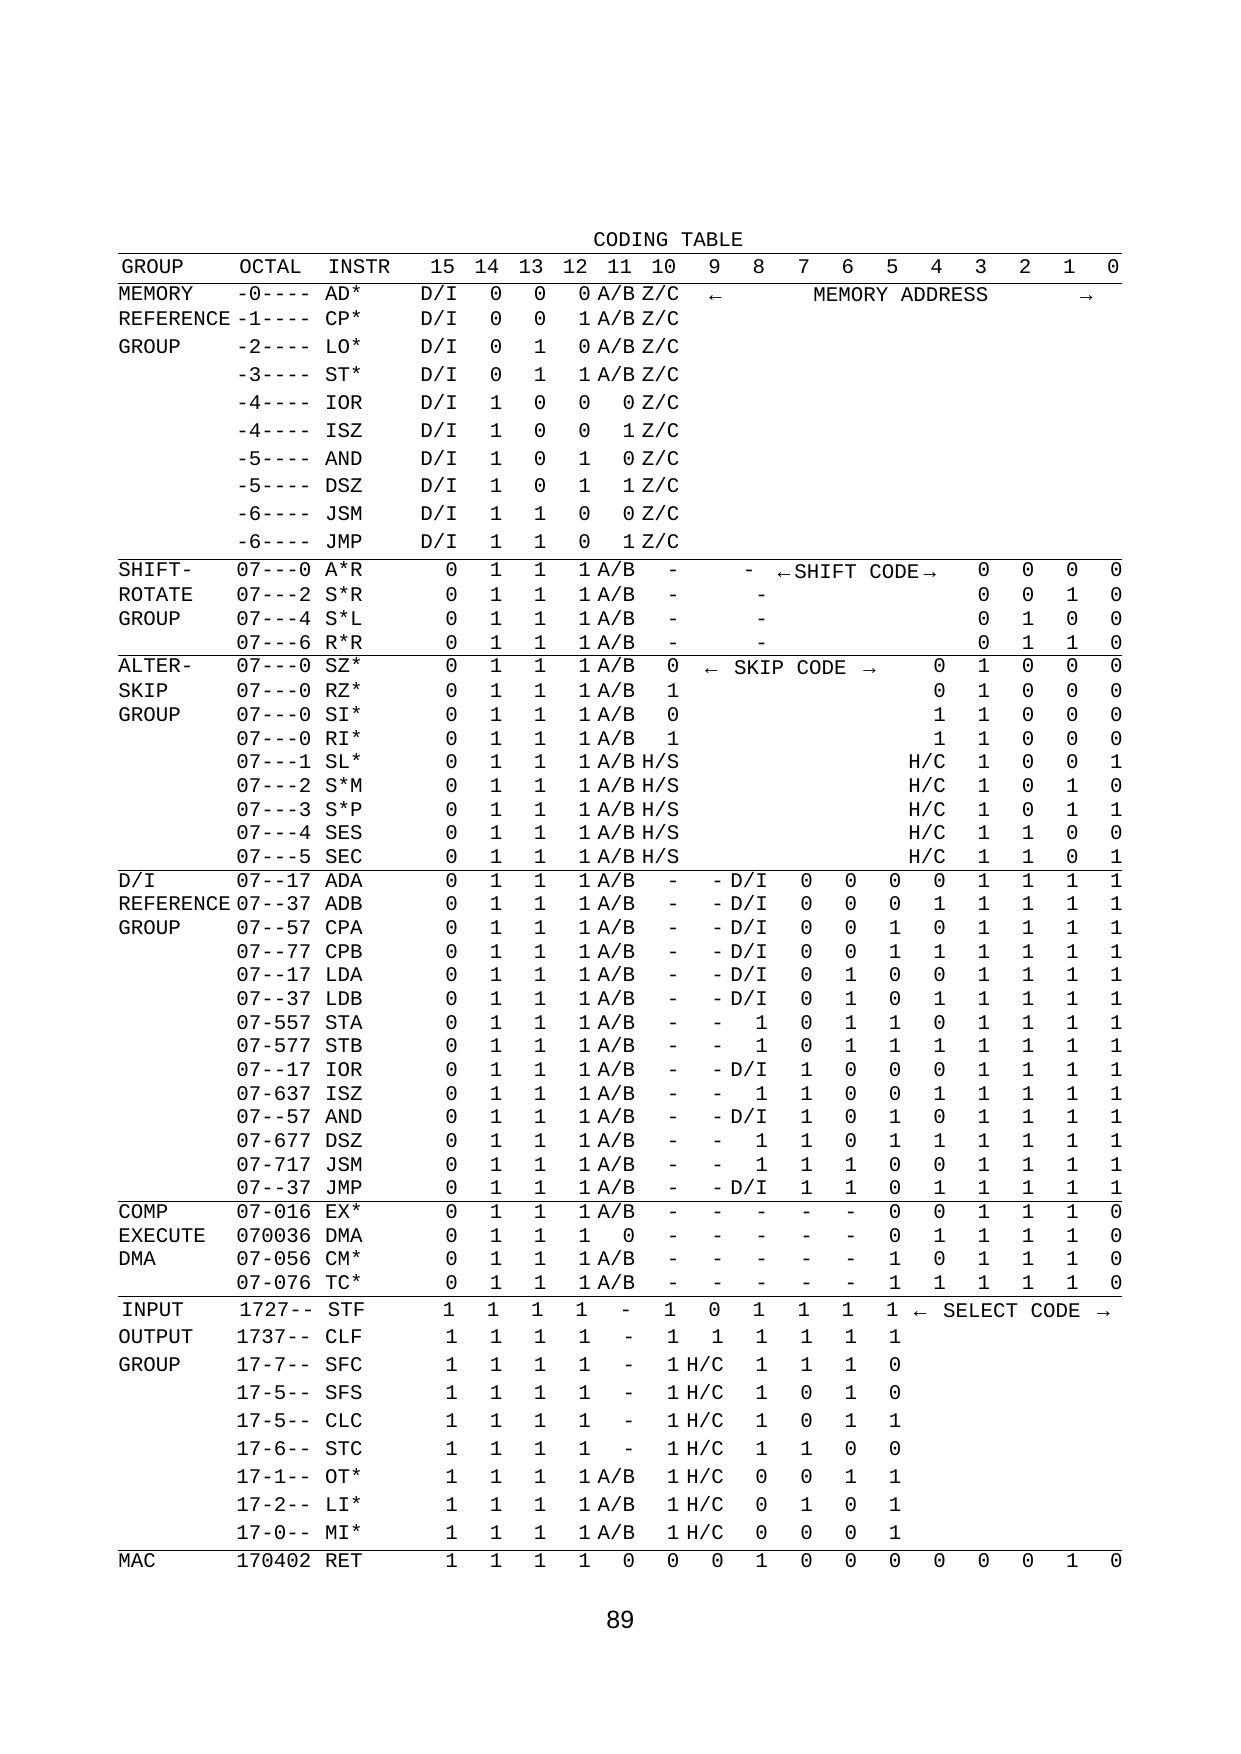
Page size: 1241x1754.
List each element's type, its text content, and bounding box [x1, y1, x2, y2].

table_cell 1 [546, 1202, 590, 1224]
table_cell 1 [1078, 751, 1122, 775]
table_cell 0 [502, 420, 546, 447]
table_cell 1 [502, 584, 546, 608]
table_cell 0 [413, 964, 458, 988]
table_cell 0 [413, 799, 458, 822]
table_cell - [679, 917, 723, 941]
table_cell 1 [1034, 894, 1078, 917]
table_cell [723, 503, 768, 531]
table_cell 0 [546, 503, 590, 531]
table_cell 1 [945, 1083, 990, 1106]
table_cell 0 [857, 1225, 901, 1248]
table_cell A/B [590, 775, 635, 799]
table_cell -6---- [236, 531, 325, 559]
table_cell 0 [945, 1551, 990, 1574]
table_cell 1 [1034, 917, 1078, 941]
table_cell 1 [502, 1083, 546, 1106]
table_cell 1 [413, 1297, 458, 1327]
table_cell 1 [635, 1297, 679, 1327]
table_cell [990, 420, 1034, 447]
table_cell 1 [458, 1035, 502, 1059]
table_cell [857, 475, 901, 503]
table_cell [679, 799, 723, 822]
table_cell H/C [901, 846, 945, 870]
table_cell 0 [679, 1297, 723, 1327]
table_cell 0 [413, 704, 458, 728]
table_header 4 [901, 254, 945, 283]
table_cell 1 [546, 1272, 590, 1296]
table_cell [118, 1272, 236, 1296]
table_cell [813, 364, 857, 392]
table_cell 0 [768, 1012, 812, 1035]
table_cell D/I [413, 392, 458, 419]
table_cell IOR [325, 392, 413, 419]
table_cell H/C [679, 1410, 723, 1438]
table_cell [945, 308, 990, 336]
table_cell 1 [458, 1410, 502, 1438]
table_header 5 [857, 254, 901, 283]
table_cell D/I [723, 1177, 768, 1201]
table_cell 0 [945, 560, 990, 584]
table_cell 1 [502, 681, 546, 704]
table_cell [901, 1466, 945, 1494]
table_cell 07-677 [236, 1130, 325, 1153]
table_cell 1 [990, 941, 1034, 964]
table_cell 07-557 [236, 1012, 325, 1035]
table_cell 1 [546, 308, 590, 336]
table_cell 1 [413, 1522, 458, 1550]
table_cell MEMORY [118, 284, 236, 308]
table_cell D/I [413, 531, 458, 559]
table_cell 07---4 [236, 823, 325, 846]
table_cell 1 [1078, 1106, 1122, 1130]
table_cell 0 [857, 1438, 901, 1466]
table_cell 1 [458, 1327, 502, 1354]
table_cell [768, 728, 812, 751]
table_cell H/C [679, 1522, 723, 1550]
table_cell 0 [413, 1248, 458, 1272]
table_cell 0 [546, 531, 590, 559]
table_cell 07---0 [236, 704, 325, 728]
table_cell 1 [502, 775, 546, 799]
table_cell [857, 336, 901, 364]
table_cell - [723, 632, 768, 655]
table_cell [990, 503, 1034, 531]
table_cell 0 [413, 823, 458, 846]
table_cell 1 [1034, 1059, 1078, 1083]
table_cell [901, 308, 945, 336]
table_cell 1 [458, 420, 502, 447]
table_cell JMP [325, 1177, 413, 1201]
table_cell 1 [413, 1438, 458, 1466]
table_cell Z/C [635, 420, 679, 447]
table_cell 1 [857, 1522, 901, 1550]
table_cell 1 [901, 1035, 945, 1059]
table_cell - [590, 1327, 635, 1354]
table_cell - [768, 1202, 812, 1224]
table_cell 1 [458, 871, 502, 893]
table_cell 0 [502, 475, 546, 503]
table_cell 0 [635, 704, 679, 728]
table_cell 0 [590, 503, 635, 531]
table_cell 0 [546, 284, 590, 308]
table_cell - [768, 1225, 812, 1248]
table_cell [723, 392, 768, 419]
table_cell [990, 336, 1034, 364]
table_cell -4---- [236, 392, 325, 419]
table_cell 0 [723, 1494, 768, 1522]
table_cell 0 [413, 1083, 458, 1106]
table_cell 0 [990, 656, 1034, 681]
table_cell A/B [590, 799, 635, 822]
table_cell 1 [458, 1522, 502, 1550]
table_cell [813, 475, 857, 503]
table_cell - [635, 1083, 679, 1106]
table_cell 0 [1078, 681, 1122, 704]
table_header INSTR [325, 254, 413, 283]
table_cell 07-076 [236, 1272, 325, 1296]
table_cell 07-056 [236, 1248, 325, 1272]
table_cell - [679, 988, 723, 1012]
table_cell [1034, 420, 1078, 447]
table_cell [1034, 1355, 1078, 1382]
table_cell 17-5-- [236, 1383, 325, 1410]
table_cell 0 [857, 1355, 901, 1382]
table_cell REFERENCE [118, 308, 236, 336]
table_cell 0 [1034, 704, 1078, 728]
table_cell 07--77 [236, 941, 325, 964]
table_cell 1 [723, 1383, 768, 1410]
table_cell 0 [413, 632, 458, 655]
table_cell 1 [1034, 1106, 1078, 1130]
table_cell 0 [1078, 1248, 1122, 1272]
table_cell A/B [590, 1466, 635, 1494]
table_cell [813, 751, 857, 775]
table_cell D/I [118, 871, 236, 893]
table_cell 1 [502, 964, 546, 988]
table_cell 1 [546, 560, 590, 584]
table_cell H/S [635, 823, 679, 846]
table_cell - [768, 1248, 812, 1272]
table_cell H/C [901, 799, 945, 822]
table_cell 1 [1078, 871, 1122, 893]
table_cell 1 [1034, 632, 1078, 655]
table_cell - [679, 1012, 723, 1035]
table_cell D/I [413, 308, 458, 336]
table_cell 1 [813, 1410, 857, 1438]
table_cell 1 [502, 608, 546, 632]
table_cell 1 [813, 1355, 857, 1382]
table_cell 1 [813, 1327, 857, 1354]
table_cell [118, 503, 236, 531]
table_cell 0 [458, 284, 502, 308]
table_cell 1 [635, 1327, 679, 1354]
table_cell 1 [990, 1225, 1034, 1248]
table_cell 1 [458, 1225, 502, 1248]
table_cell 1 [945, 1059, 990, 1083]
table_cell 0 [901, 871, 945, 893]
table_cell [768, 364, 812, 392]
table_cell - [723, 1272, 768, 1296]
table_cell H/C [901, 751, 945, 775]
table_cell 07--37 [236, 1177, 325, 1201]
table_cell 1 [1034, 1177, 1078, 1201]
table_cell [901, 475, 945, 503]
table_cell [723, 751, 768, 775]
table_cell A/B [590, 941, 635, 964]
table_cell Z/C [635, 448, 679, 475]
table_cell 1 [502, 1059, 546, 1083]
table_cell 07---0 [236, 560, 325, 584]
table_cell 0 [813, 1130, 857, 1153]
table_cell 1 [1078, 846, 1122, 870]
table_cell 0 [901, 964, 945, 988]
table_cell [857, 704, 901, 728]
table_cell [679, 560, 723, 584]
table_cell 1 [502, 751, 546, 775]
table_cell MI* [325, 1522, 413, 1550]
table_cell SHIFT- [118, 560, 236, 584]
table_cell [857, 632, 901, 655]
table_cell [813, 704, 857, 728]
table_cell 1 [502, 823, 546, 846]
table_cell 1737-- [236, 1327, 325, 1354]
table_cell 1 [813, 1012, 857, 1035]
table_cell -5---- [236, 448, 325, 475]
table_cell 0 [413, 941, 458, 964]
table_cell LDB [325, 988, 413, 1012]
table_cell 1 [546, 1383, 590, 1410]
table_cell [118, 1083, 236, 1106]
table_cell Z/C [635, 531, 679, 559]
table_cell 1 [945, 1130, 990, 1153]
table_cell 0 [413, 1130, 458, 1153]
table_cell 0 [857, 1202, 901, 1224]
table_cell 1 [857, 941, 901, 964]
table_cell [901, 608, 945, 632]
table_cell [990, 1410, 1034, 1438]
table_cell MAC [118, 1551, 236, 1574]
table_cell - [635, 1106, 679, 1130]
table_cell 1 [413, 1383, 458, 1410]
table_cell 1 [945, 1035, 990, 1059]
table_cell 0 [901, 1248, 945, 1272]
table_cell S*M [325, 775, 413, 799]
table_cell A/B [590, 964, 635, 988]
table_cell 1 [990, 988, 1034, 1012]
table_cell 07-016 [236, 1202, 325, 1224]
table_cell [990, 1494, 1034, 1522]
table_cell SKIP [118, 681, 236, 704]
table_cell A/B [590, 632, 635, 655]
table_cell 1 [590, 420, 635, 447]
table_header 14 [458, 254, 502, 283]
table_cell 07--57 [236, 917, 325, 941]
table_header OCTAL [236, 254, 325, 283]
table_cell [118, 1012, 236, 1035]
table_cell 0 [458, 308, 502, 336]
table_cell 1 [723, 1438, 768, 1466]
table_cell 1 [768, 1154, 812, 1177]
table_cell 1 [945, 704, 990, 728]
table_cell 1 [990, 632, 1034, 655]
table_cell 07-577 [236, 1035, 325, 1059]
table_cell SL* [325, 751, 413, 775]
table_cell 1 [458, 941, 502, 964]
table_cell [679, 775, 723, 799]
table_cell 0 [1078, 1551, 1122, 1574]
table_cell 0 [1034, 823, 1078, 846]
table_cell 1 [990, 917, 1034, 941]
table_cell [118, 475, 236, 503]
table_header 11 [590, 254, 635, 283]
table_cell RET [325, 1551, 413, 1574]
table_cell 1 [502, 1297, 546, 1327]
table_cell 1 [502, 988, 546, 1012]
table_cell 1 [857, 1130, 901, 1153]
table_cell 0 [857, 1059, 901, 1083]
table_cell [723, 531, 768, 559]
table_cell [857, 531, 901, 559]
table_cell 1 [502, 1410, 546, 1438]
table_cell EX* [325, 1202, 413, 1224]
table_cell D/I [413, 503, 458, 531]
table_cell 1 [990, 846, 1034, 870]
table_cell - [635, 1177, 679, 1201]
table_cell 1 [458, 1012, 502, 1035]
table_cell 0 [1078, 1272, 1122, 1296]
table_cell 1 [502, 1551, 546, 1574]
table_cell [679, 584, 723, 608]
table_cell 1 [458, 704, 502, 728]
table_cell 1 [1034, 799, 1078, 822]
table_cell [118, 1154, 236, 1177]
table_cell [857, 308, 901, 336]
table_cell A/B [590, 894, 635, 917]
table_cell 1 [901, 988, 945, 1012]
table_cell [1034, 1494, 1078, 1522]
table_cell - [635, 584, 679, 608]
table_cell 1 [857, 1466, 901, 1494]
table_cell 1 [768, 1106, 812, 1130]
table_cell 1 [546, 1551, 590, 1574]
table_cell [118, 1410, 236, 1438]
table_cell [768, 608, 812, 632]
table_cell 1 [813, 1297, 857, 1327]
table_header 9 [679, 254, 723, 283]
table_cell - [635, 608, 679, 632]
table_cell [945, 1466, 990, 1494]
table_cell [118, 1522, 236, 1550]
table_header 3 [945, 254, 990, 283]
table_cell [118, 728, 236, 751]
table_cell - [635, 871, 679, 893]
table_cell [990, 1327, 1034, 1354]
table_cell 1 [1034, 1083, 1078, 1106]
table_cell [118, 1059, 236, 1083]
table_cell JMP [325, 531, 413, 559]
table_cell STB [325, 1035, 413, 1059]
table_cell GROUP [118, 608, 236, 632]
table_cell 1 [458, 823, 502, 846]
table_cell [813, 420, 857, 447]
table_cell D/I [413, 364, 458, 392]
table_cell 1 [945, 964, 990, 988]
table_cell [679, 308, 723, 336]
table_cell 0 [546, 392, 590, 419]
table_cell [1078, 364, 1122, 392]
table_cell A/B [590, 284, 635, 308]
table_cell - [635, 1012, 679, 1035]
table_cell CPA [325, 917, 413, 941]
table_cell [1034, 1466, 1078, 1494]
table_cell 1 [546, 1522, 590, 1550]
table_cell ← SKIP CODE → [679, 656, 901, 681]
table_cell 1 [1034, 775, 1078, 799]
table_cell 1 [546, 1248, 590, 1272]
table_cell [118, 1106, 236, 1130]
table_cell [768, 531, 812, 559]
table_cell 1 [546, 751, 590, 775]
table_cell D/I [723, 894, 768, 917]
table_cell 0 [502, 392, 546, 419]
table_cell - [590, 1297, 635, 1327]
table_cell [768, 799, 812, 822]
table_cell 0 [768, 1522, 812, 1550]
table_cell 1 [413, 1466, 458, 1494]
table_cell 1 [945, 988, 990, 1012]
table_cell 1 [901, 1272, 945, 1296]
table_cell ISZ [325, 1083, 413, 1106]
table_cell [1034, 475, 1078, 503]
table_cell 0 [1034, 728, 1078, 751]
table_cell 1 [458, 1177, 502, 1201]
table_cell LDA [325, 964, 413, 988]
table_cell [1078, 308, 1122, 336]
table_cell COMP [118, 1202, 236, 1224]
table_cell 0 [857, 988, 901, 1012]
table_cell [768, 448, 812, 475]
table_cell - [635, 988, 679, 1012]
table_cell Z/C [635, 475, 679, 503]
table_cell - [635, 1202, 679, 1224]
table_cell 1 [901, 1225, 945, 1248]
table_cell 1 [945, 681, 990, 704]
table_cell [768, 704, 812, 728]
table_cell 1 [857, 1248, 901, 1272]
table_cell 1 [768, 1438, 812, 1466]
table_cell A/B [590, 1059, 635, 1083]
table_cell 1 [945, 799, 990, 822]
table_cell 0 [1034, 681, 1078, 704]
table_cell 1 [502, 871, 546, 893]
table_cell A*R [325, 560, 413, 584]
table_cell GROUP [118, 704, 236, 728]
table_cell H/S [635, 751, 679, 775]
table_cell [118, 1438, 236, 1466]
table_cell [857, 420, 901, 447]
table_cell 1 [458, 775, 502, 799]
table_cell 1 [502, 1154, 546, 1177]
table_cell 1 [502, 656, 546, 681]
table_cell [857, 681, 901, 704]
table_cell 1 [502, 1248, 546, 1272]
table_cell [945, 448, 990, 475]
table_cell 1 [1034, 941, 1078, 964]
table_cell 1 [635, 1522, 679, 1550]
table_cell 1 [635, 1466, 679, 1494]
table_cell [901, 1355, 945, 1382]
table_cell 0 [413, 1225, 458, 1248]
table_header 13 [502, 254, 546, 283]
table_cell 0 [768, 1551, 812, 1574]
table_cell 0 [768, 871, 812, 893]
table_cell [945, 1327, 990, 1354]
table_cell [679, 336, 723, 364]
table_cell 1 [502, 1383, 546, 1410]
table_cell 0 [857, 1177, 901, 1201]
table_header 1 [1034, 254, 1078, 283]
table_cell 1 [723, 1130, 768, 1153]
table_cell 1 [502, 336, 546, 364]
table_cell 1 [458, 964, 502, 988]
table_cell [813, 584, 857, 608]
table_cell 0 [413, 775, 458, 799]
table_cell [768, 503, 812, 531]
table_cell [118, 1466, 236, 1494]
table_cell CLF [325, 1327, 413, 1354]
table_cell 0 [813, 1551, 857, 1574]
table_cell [723, 846, 768, 870]
table_cell [118, 364, 236, 392]
table_cell 0 [1078, 608, 1122, 632]
table_cell [1034, 1383, 1078, 1410]
table_cell [1034, 364, 1078, 392]
table_cell [945, 503, 990, 531]
table_cell D/I [413, 448, 458, 475]
table_cell 0 [990, 1551, 1034, 1574]
table_cell 1 [502, 632, 546, 655]
table_cell H/S [635, 799, 679, 822]
table_cell 1 [945, 751, 990, 775]
table_cell A/B [590, 1494, 635, 1522]
table_cell 0 [901, 917, 945, 941]
table_cell 1 [1034, 1130, 1078, 1153]
table_cell 1 [502, 1522, 546, 1550]
table_cell 1 [945, 894, 990, 917]
table_cell IOR [325, 1059, 413, 1083]
table_cell [679, 531, 723, 559]
table_cell 1 [502, 941, 546, 964]
table_cell 1 [857, 917, 901, 941]
table_cell -2---- [236, 336, 325, 364]
table_cell [118, 448, 236, 475]
table_cell 1 [502, 1466, 546, 1494]
table_cell A/B [590, 1035, 635, 1059]
table_cell S*R [325, 584, 413, 608]
table_cell 1 [546, 364, 590, 392]
table_cell [945, 531, 990, 559]
table_cell 1 [546, 704, 590, 728]
table_cell [1078, 1522, 1122, 1550]
table_cell 1 [502, 1035, 546, 1059]
table_cell 1 [768, 1355, 812, 1382]
table_cell [118, 1035, 236, 1059]
table_cell 1 [458, 656, 502, 681]
table_cell 1 [635, 681, 679, 704]
table_cell 07-717 [236, 1154, 325, 1177]
table_cell AND [325, 448, 413, 475]
table_header 6 [813, 254, 857, 283]
table_cell 1 [1034, 1202, 1078, 1224]
table_cell H/C [679, 1355, 723, 1382]
table_cell A/B [590, 823, 635, 846]
table_cell 0 [901, 1106, 945, 1130]
table_cell [857, 608, 901, 632]
table_cell A/B [590, 751, 635, 775]
table_cell CPB [325, 941, 413, 964]
table_cell 0 [1078, 632, 1122, 655]
table_cell 1 [458, 1248, 502, 1272]
table_cell 1 [502, 846, 546, 870]
table_cell 1 [723, 1410, 768, 1438]
table_cell 1 [723, 1083, 768, 1106]
table_cell 07---0 [236, 656, 325, 681]
table_cell 07---2 [236, 584, 325, 608]
table_cell [768, 632, 812, 655]
table_cell 1 [458, 1297, 502, 1327]
table_cell [1078, 1466, 1122, 1494]
table_cell 1 [458, 1272, 502, 1296]
table_cell Z/C [635, 503, 679, 531]
table_cell 1 [413, 1327, 458, 1354]
table_cell [901, 531, 945, 559]
table_cell [945, 392, 990, 419]
table_cell [118, 632, 236, 655]
table_cell 0 [723, 1522, 768, 1550]
table_cell 1 [458, 988, 502, 1012]
table_cell [1034, 1522, 1078, 1550]
table_cell 1 [1078, 1130, 1122, 1153]
table_cell 1 [945, 1106, 990, 1130]
table_cell [723, 364, 768, 392]
table_cell 0 [768, 964, 812, 988]
table_cell 0 [413, 728, 458, 751]
table_cell 1 [546, 917, 590, 941]
table_cell [768, 308, 812, 336]
table_cell - [679, 871, 723, 893]
table_cell [118, 751, 236, 775]
table_cell [813, 846, 857, 870]
table_cell [118, 1494, 236, 1522]
table_cell 0 [945, 632, 990, 655]
table_cell DMA [325, 1225, 413, 1248]
table_cell - [635, 894, 679, 917]
table_cell [118, 775, 236, 799]
table_cell SES [325, 823, 413, 846]
table_cell [990, 1383, 1034, 1410]
table_cell 07---6 [236, 632, 325, 655]
table_cell [679, 846, 723, 870]
table_cell [679, 823, 723, 846]
table_cell 17-6-- [236, 1438, 325, 1466]
table_cell [901, 448, 945, 475]
table_cell - [679, 1059, 723, 1083]
table_cell INPUT [118, 1297, 236, 1327]
table_cell 1 [857, 1035, 901, 1059]
table_cell 07--17 [236, 871, 325, 893]
table_cell 1 [768, 1297, 812, 1327]
table_cell - [679, 894, 723, 917]
table_cell 0 [413, 1177, 458, 1201]
table_cell [813, 632, 857, 655]
table_cell 1 [990, 1035, 1034, 1059]
table_cell [679, 364, 723, 392]
table_cell [857, 775, 901, 799]
table_cell 1 [1034, 584, 1078, 608]
table_cell 1 [590, 475, 635, 503]
table_cell [118, 799, 236, 822]
table_cell 1 [502, 531, 546, 559]
table_cell STC [325, 1438, 413, 1466]
table_cell GROUP [118, 1355, 236, 1382]
table_cell - [590, 1383, 635, 1410]
table_cell [857, 751, 901, 775]
table_cell [768, 681, 812, 704]
table_cell 1 [1034, 1248, 1078, 1272]
table_cell 1 [458, 584, 502, 608]
table_cell 1 [945, 1225, 990, 1248]
table_cell 1 [546, 584, 590, 608]
table_cell 1 [458, 1494, 502, 1522]
table_cell A/B [590, 584, 635, 608]
table_cell AD* [325, 284, 413, 308]
table_cell -4---- [236, 420, 325, 447]
table_cell 0 [990, 728, 1034, 751]
table_cell [723, 704, 768, 728]
table_cell 1 [458, 1083, 502, 1106]
table_cell OUTPUT [118, 1327, 236, 1354]
table_cell 0 [502, 284, 546, 308]
table_cell [118, 941, 236, 964]
table_cell [679, 751, 723, 775]
table_cell S*P [325, 799, 413, 822]
table_cell AND [325, 1106, 413, 1130]
table_cell 1 [990, 894, 1034, 917]
table_cell SZ* [325, 656, 413, 681]
table_cell 0 [413, 1035, 458, 1059]
table_cell 1 [768, 1177, 812, 1201]
table_cell 1 [546, 988, 590, 1012]
table_cell [723, 475, 768, 503]
table_cell [813, 799, 857, 822]
table_cell JSM [325, 503, 413, 531]
table_cell [768, 584, 812, 608]
table_cell [901, 392, 945, 419]
table_cell ROTATE [118, 584, 236, 608]
table_cell 1 [546, 1012, 590, 1035]
table_cell EXECUTE [118, 1225, 236, 1248]
table_cell 1 [502, 1327, 546, 1354]
table_cell 1 [635, 1438, 679, 1466]
table_cell H/C [679, 1466, 723, 1494]
table_cell [723, 728, 768, 751]
table_cell 0 [458, 364, 502, 392]
table_cell 1 [546, 871, 590, 893]
table_cell ← MEMORY ADDRESS → [679, 284, 1122, 308]
table_cell 0 [813, 1106, 857, 1130]
table_cell 0 [901, 1551, 945, 1574]
table_cell ISZ [325, 420, 413, 447]
table_cell 1 [413, 1410, 458, 1438]
table_cell 0 [813, 1494, 857, 1522]
table_cell 0 [990, 775, 1034, 799]
table_cell A/B [590, 1130, 635, 1153]
table_cell 0 [813, 1083, 857, 1106]
table_cell 1 [458, 917, 502, 941]
table_cell 1 [723, 1154, 768, 1177]
table_cell Z/C [635, 284, 679, 308]
table_cell 1 [990, 871, 1034, 893]
table_cell [723, 336, 768, 364]
table_cell H/C [679, 1383, 723, 1410]
table_cell [813, 775, 857, 799]
table_cell [679, 681, 723, 704]
table_cell A/B [590, 871, 635, 893]
table_cell 1 [1078, 1059, 1122, 1083]
table_cell 1 [1078, 964, 1122, 988]
table_cell 1 [723, 1035, 768, 1059]
table_cell D/I [413, 420, 458, 447]
table_cell - [723, 1202, 768, 1224]
table_cell 1 [458, 392, 502, 419]
table_cell [723, 420, 768, 447]
table_cell 0 [945, 584, 990, 608]
table_cell 1 [546, 728, 590, 751]
table_cell [1078, 1383, 1122, 1410]
table_cell [990, 308, 1034, 336]
table_cell 07-637 [236, 1083, 325, 1106]
table_cell [679, 503, 723, 531]
table_cell 1 [458, 531, 502, 559]
table_cell ←SHIFT CODE→ [768, 560, 945, 584]
table_cell 1 [1034, 1154, 1078, 1177]
table_cell 1 [1078, 894, 1122, 917]
table_cell 0 [901, 1154, 945, 1177]
table_cell 1 [458, 1355, 502, 1382]
table_cell [813, 503, 857, 531]
table_cell 1 [901, 1130, 945, 1153]
table_cell 1 [546, 846, 590, 870]
table_cell 1 [546, 1083, 590, 1106]
table_cell A/B [590, 1522, 635, 1550]
table_cell 1 [901, 1177, 945, 1201]
table_cell 1 [546, 1059, 590, 1083]
table_cell [857, 364, 901, 392]
table_cell [813, 728, 857, 751]
table_cell ADA [325, 871, 413, 893]
table_cell - [723, 584, 768, 608]
table_cell [990, 448, 1034, 475]
table_cell 0 [901, 1012, 945, 1035]
table_cell 1 [1034, 1035, 1078, 1059]
table_cell 0 [813, 871, 857, 893]
table_cell 1 [546, 1297, 590, 1327]
table_cell D/I [723, 871, 768, 893]
table_cell 1 [458, 608, 502, 632]
table_cell 07--37 [236, 894, 325, 917]
table_cell A/B [590, 1177, 635, 1201]
table_cell A/B [590, 608, 635, 632]
table_cell [679, 475, 723, 503]
table_cell 0 [990, 751, 1034, 775]
table_cell 1 [857, 1410, 901, 1438]
table_cell - [635, 1154, 679, 1177]
table_cell 1 [635, 728, 679, 751]
table_cell 1 [502, 1494, 546, 1522]
table_cell 1 [945, 656, 990, 681]
table_cell SFC [325, 1355, 413, 1382]
table_cell [901, 420, 945, 447]
table_cell 1 [901, 894, 945, 917]
table_cell 1 [502, 1355, 546, 1382]
table_cell 1 [990, 823, 1034, 846]
table_cell 1 [502, 560, 546, 584]
table_cell 0 [590, 1225, 635, 1248]
table_cell 1 [723, 1551, 768, 1574]
table_cell - [679, 941, 723, 964]
table_cell 1 [723, 1327, 768, 1354]
table_cell - [679, 1225, 723, 1248]
table_cell - [679, 1083, 723, 1106]
table_header 2 [990, 254, 1034, 283]
table_cell [945, 1355, 990, 1382]
table_cell 1 [990, 1177, 1034, 1201]
table_cell 0 [502, 308, 546, 336]
table_cell 1 [458, 1202, 502, 1224]
table_cell 1 [458, 448, 502, 475]
table_cell 1 [502, 1225, 546, 1248]
table_cell H/S [635, 775, 679, 799]
table_cell [118, 964, 236, 988]
table_cell [857, 728, 901, 751]
table_cell 1 [546, 1225, 590, 1248]
table_cell 1 [458, 846, 502, 870]
table_cell 0 [813, 941, 857, 964]
table_cell 1 [635, 1410, 679, 1438]
table_cell - [813, 1202, 857, 1224]
table_cell 1 [945, 728, 990, 751]
table_cell 0 [413, 871, 458, 893]
table_cell 0 [768, 988, 812, 1012]
table_cell - [813, 1225, 857, 1248]
table_cell 1 [546, 1438, 590, 1466]
table_cell [901, 632, 945, 655]
table_cell 1 [502, 1177, 546, 1201]
table_cell D/I [723, 1106, 768, 1130]
table_cell D/I [723, 1059, 768, 1083]
table_cell 1 [813, 1177, 857, 1201]
table_cell [901, 503, 945, 531]
table_cell DSZ [325, 475, 413, 503]
table_cell 0 [413, 1059, 458, 1083]
table_cell 1 [768, 1494, 812, 1522]
table_cell - [679, 1177, 723, 1201]
table_cell 1 [990, 1130, 1034, 1153]
table_cell A/B [590, 1012, 635, 1035]
table_cell TC* [325, 1272, 413, 1296]
table_cell 1 [945, 775, 990, 799]
table_cell - [723, 1225, 768, 1248]
table_cell 1 [413, 1494, 458, 1522]
table_cell 07---0 [236, 728, 325, 751]
table_cell 0 [813, 1522, 857, 1550]
table_cell 0 [857, 1383, 901, 1410]
table_cell [118, 846, 236, 870]
table_cell - [635, 560, 679, 584]
table_cell [118, 1177, 236, 1201]
table_cell 1 [502, 1272, 546, 1296]
table_cell [945, 1383, 990, 1410]
table_cell R*R [325, 632, 413, 655]
table_cell 1 [546, 1410, 590, 1438]
table_cell [990, 1355, 1034, 1382]
table_header 8 [723, 254, 768, 283]
table_cell 1 [945, 1248, 990, 1272]
table_cell Z/C [635, 392, 679, 419]
table_cell 0 [945, 608, 990, 632]
table_cell [679, 392, 723, 419]
table_cell 1 [546, 1177, 590, 1201]
table_cell [990, 475, 1034, 503]
table_cell A/B [590, 656, 635, 681]
table_cell [1078, 475, 1122, 503]
table_cell 0 [413, 608, 458, 632]
table_cell SFS [325, 1383, 413, 1410]
table_header GROUP [118, 254, 236, 283]
table_cell 1 [458, 1438, 502, 1466]
table_cell 0 [1078, 1225, 1122, 1248]
table_cell CP* [325, 308, 413, 336]
table_cell - [679, 1035, 723, 1059]
table_cell 1 [458, 503, 502, 531]
table_cell - [813, 1248, 857, 1272]
table_cell [118, 420, 236, 447]
table_cell 1 [857, 1012, 901, 1035]
table_header 12 [546, 254, 590, 283]
table_cell - [635, 964, 679, 988]
table_cell 0 [590, 448, 635, 475]
table_cell 1 [901, 941, 945, 964]
table_cell A/B [590, 560, 635, 584]
table_header 0 [1078, 254, 1122, 283]
table_cell 1 [546, 632, 590, 655]
table_cell [857, 846, 901, 870]
table_cell 0 [990, 584, 1034, 608]
table_cell 0 [1034, 656, 1078, 681]
table_cell 0 [813, 1059, 857, 1083]
table_cell 1 [458, 475, 502, 503]
table_cell [768, 392, 812, 419]
table_cell 1 [502, 799, 546, 822]
table_cell A/B [590, 1083, 635, 1106]
table_cell 1 [502, 1106, 546, 1130]
table_cell 0 [546, 420, 590, 447]
table_cell 1 [458, 1130, 502, 1153]
table_cell [1078, 531, 1122, 559]
table_cell - [635, 941, 679, 964]
table_cell RZ* [325, 681, 413, 704]
table_cell A/B [590, 988, 635, 1012]
table_cell SEC [325, 846, 413, 870]
table_cell H/C [679, 1438, 723, 1466]
table_cell 1 [945, 846, 990, 870]
table_cell 1727-- [236, 1297, 325, 1327]
table_cell 1 [945, 1202, 990, 1224]
table_cell 0 [813, 894, 857, 917]
table_cell [768, 475, 812, 503]
table_cell STA [325, 1012, 413, 1035]
table_cell 07--37 [236, 988, 325, 1012]
table_cell 17-0-- [236, 1522, 325, 1550]
table_cell 1 [458, 632, 502, 655]
table_cell [990, 392, 1034, 419]
table_cell [679, 608, 723, 632]
table_cell 1 [1034, 964, 1078, 988]
table_cell - [635, 1059, 679, 1083]
table_cell Z/C [635, 336, 679, 364]
table_cell 1 [546, 941, 590, 964]
table_cell STF [325, 1297, 413, 1327]
table_cell 0 [413, 1202, 458, 1224]
table_cell A/B [590, 704, 635, 728]
table_cell 0 [990, 799, 1034, 822]
table_cell [1034, 503, 1078, 531]
table_cell [723, 775, 768, 799]
table_cell [901, 1522, 945, 1550]
table_cell - [679, 1130, 723, 1153]
table_cell 0 [768, 894, 812, 917]
table_cell 0 [413, 1272, 458, 1296]
table_cell - [813, 1272, 857, 1296]
table_cell 1 [813, 1383, 857, 1410]
table_cell H/C [901, 775, 945, 799]
table_cell 1 [1078, 917, 1122, 941]
table_cell 1 [458, 1466, 502, 1494]
table_cell 1 [502, 1438, 546, 1466]
table_cell [1078, 1410, 1122, 1438]
table_cell A/B [590, 1106, 635, 1130]
table_cell 1 [502, 503, 546, 531]
table_cell 1 [990, 1083, 1034, 1106]
table_cell 0 [857, 871, 901, 893]
table_cell [679, 704, 723, 728]
table_cell 1 [546, 1355, 590, 1382]
table_cell 0 [1078, 560, 1122, 584]
table_cell GROUP [118, 917, 236, 941]
table_cell 1 [1078, 1177, 1122, 1201]
table_cell Z/C [635, 308, 679, 336]
table_cell A/B [590, 681, 635, 704]
table_cell D/I [413, 475, 458, 503]
table_cell ← SELECT CODE → [901, 1297, 1122, 1327]
table_cell 1 [857, 1106, 901, 1130]
table_cell - [679, 1248, 723, 1272]
table_cell D/I [723, 941, 768, 964]
table_cell [118, 823, 236, 846]
table_cell ADB [325, 894, 413, 917]
table_cell 1 [901, 728, 945, 751]
table_cell A/B [590, 1202, 635, 1224]
table_cell 1 [945, 941, 990, 964]
table_cell [990, 1466, 1034, 1494]
table_cell [723, 799, 768, 822]
table_cell 1 [813, 1154, 857, 1177]
table_cell [1034, 1410, 1078, 1438]
table_cell 1 [768, 1130, 812, 1153]
table_cell LO* [325, 336, 413, 364]
table_cell SI* [325, 704, 413, 728]
table_cell JSM [325, 1154, 413, 1177]
table_cell 1 [813, 1466, 857, 1494]
table_cell 07---3 [236, 799, 325, 822]
table_cell [1034, 336, 1078, 364]
table_cell [679, 448, 723, 475]
table_cell 1 [502, 728, 546, 751]
table_cell - [679, 964, 723, 988]
table_cell 1 [723, 1012, 768, 1035]
table_cell 0 [502, 448, 546, 475]
table_cell [901, 336, 945, 364]
table_cell [901, 1327, 945, 1354]
table_cell [1078, 1494, 1122, 1522]
table_cell [813, 531, 857, 559]
table_cell 0 [901, 1202, 945, 1224]
table_cell 0 [990, 560, 1034, 584]
table_cell 0 [679, 1551, 723, 1574]
table_cell DMA [118, 1248, 236, 1272]
table_cell [813, 308, 857, 336]
table_cell 0 [990, 681, 1034, 704]
table_cell [1078, 1327, 1122, 1354]
table_cell D/I [723, 917, 768, 941]
table_cell CLC [325, 1410, 413, 1438]
table_cell A/B [590, 1154, 635, 1177]
table_cell 1 [1078, 1083, 1122, 1106]
table_cell - [679, 1272, 723, 1296]
table_cell - [635, 1248, 679, 1272]
table_cell 1 [546, 894, 590, 917]
table_cell [723, 448, 768, 475]
table_cell 07---1 [236, 751, 325, 775]
table_cell [1078, 448, 1122, 475]
table_cell Z/C [635, 364, 679, 392]
table_cell [1034, 1438, 1078, 1466]
table_cell [813, 392, 857, 419]
table_cell 1 [990, 1272, 1034, 1296]
table_cell - [679, 1202, 723, 1224]
table_cell A/B [590, 308, 635, 336]
table_cell 0 [590, 392, 635, 419]
table_cell 0 [768, 917, 812, 941]
table_cell 0 [901, 681, 945, 704]
table_cell 0 [458, 336, 502, 364]
table_cell 1 [502, 1202, 546, 1224]
table_cell 1 [901, 704, 945, 728]
table_cell [857, 799, 901, 822]
table_cell 1 [635, 1355, 679, 1382]
table_cell 1 [546, 1106, 590, 1130]
table_cell CM* [325, 1248, 413, 1272]
table_cell A/B [590, 1272, 635, 1296]
table_cell 1 [546, 448, 590, 475]
table_cell 1 [458, 1106, 502, 1130]
table_cell 0 [413, 681, 458, 704]
table_cell - [635, 1272, 679, 1296]
table_cell 0 [768, 1383, 812, 1410]
table_cell 1 [458, 681, 502, 704]
table_cell [945, 1522, 990, 1550]
table_cell A/B [590, 728, 635, 751]
table_cell - [635, 1035, 679, 1059]
table_cell 1 [1078, 1012, 1122, 1035]
table_cell 1 [413, 1355, 458, 1382]
table_cell [813, 448, 857, 475]
table_cell 1 [945, 1272, 990, 1296]
table_cell 0 [1034, 560, 1078, 584]
table_cell - [679, 1154, 723, 1177]
table_cell 0 [768, 1035, 812, 1059]
table_cell 1 [546, 1466, 590, 1494]
table_cell 1 [1078, 1154, 1122, 1177]
table_cell [945, 420, 990, 447]
table_cell 0 [768, 941, 812, 964]
table_cell 0 [768, 1466, 812, 1494]
table_cell [1078, 1438, 1122, 1466]
table_cell -0---- [236, 284, 325, 308]
table_cell 1 [546, 1494, 590, 1522]
table_cell [1034, 1327, 1078, 1354]
table_cell [990, 531, 1034, 559]
table_cell [768, 420, 812, 447]
table_cell 1 [546, 1327, 590, 1354]
table_cell 1 [502, 1012, 546, 1035]
table_cell 0 [857, 1154, 901, 1177]
table_cell 1 [990, 964, 1034, 988]
table_cell 1 [1034, 1551, 1078, 1574]
table_cell 1 [546, 608, 590, 632]
table_cell [679, 728, 723, 751]
table_cell RI* [325, 728, 413, 751]
table_cell 1 [1034, 1272, 1078, 1296]
table_cell 170402 [236, 1551, 325, 1574]
table_cell 1 [945, 823, 990, 846]
table_cell - [768, 1272, 812, 1296]
table_cell 1 [458, 1551, 502, 1574]
table_cell 1 [990, 1154, 1034, 1177]
table_cell [857, 584, 901, 608]
table_cell [945, 364, 990, 392]
table_cell 0 [635, 656, 679, 681]
table_cell [118, 392, 236, 419]
table_cell 07---0 [236, 681, 325, 704]
table_cell [813, 608, 857, 632]
table_cell A/B [590, 336, 635, 364]
table_cell - [679, 1106, 723, 1130]
table_cell - [635, 1130, 679, 1153]
table_cell 1 [813, 1035, 857, 1059]
table_cell 0 [413, 917, 458, 941]
table_cell - [635, 917, 679, 941]
table_cell D/I [723, 964, 768, 988]
table_cell 1 [1078, 1035, 1122, 1059]
table_cell 0 [1078, 584, 1122, 608]
table_cell [1078, 392, 1122, 419]
table_cell 1 [990, 1248, 1034, 1272]
table_cell D/I [413, 336, 458, 364]
table_cell 1 [1034, 1225, 1078, 1248]
table_cell [118, 1383, 236, 1410]
table_cell GROUP [118, 336, 236, 364]
table_cell 1 [945, 1177, 990, 1201]
table_cell 1 [546, 823, 590, 846]
table_cell [679, 420, 723, 447]
table_cell - [635, 632, 679, 655]
table_cell 0 [768, 1410, 812, 1438]
table_cell [901, 1438, 945, 1466]
table_cell 07--17 [236, 964, 325, 988]
table_cell [768, 775, 812, 799]
table_header 10 [635, 254, 679, 283]
table_cell [990, 1522, 1034, 1550]
table_cell [768, 846, 812, 870]
table_cell 1 [458, 728, 502, 751]
table_cell [990, 1438, 1034, 1466]
table_cell [945, 475, 990, 503]
table_cell 1 [590, 531, 635, 559]
table_cell 0 [1034, 846, 1078, 870]
table_cell ALTER- [118, 656, 236, 681]
table_cell [945, 1410, 990, 1438]
table_cell D/I [723, 988, 768, 1012]
table_cell 1 [546, 799, 590, 822]
table_cell 0 [857, 1551, 901, 1574]
table_cell 0 [723, 1466, 768, 1494]
table_cell 1 [458, 1059, 502, 1083]
table_cell - [590, 1438, 635, 1466]
table_cell OT* [325, 1466, 413, 1494]
table_cell 0 [1078, 823, 1122, 846]
table_cell 1 [990, 1012, 1034, 1035]
table_cell [945, 336, 990, 364]
table_cell REFERENCE [118, 894, 236, 917]
table_cell [945, 1438, 990, 1466]
table_cell [679, 632, 723, 655]
table_cell [901, 1383, 945, 1410]
table_cell [768, 823, 812, 846]
table_cell - [723, 608, 768, 632]
table_cell 17-2-- [236, 1494, 325, 1522]
table_cell 07---5 [236, 846, 325, 870]
table_cell - [635, 1225, 679, 1248]
table_cell [1034, 448, 1078, 475]
table_cell 0 [1078, 1202, 1122, 1224]
table_cell LI* [325, 1494, 413, 1522]
table_cell 0 [901, 1059, 945, 1083]
table_cell 1 [813, 964, 857, 988]
table_cell 1 [723, 1297, 768, 1327]
table_cell 1 [679, 1327, 723, 1354]
table_cell [990, 364, 1034, 392]
table_cell [813, 823, 857, 846]
table_cell - [590, 1355, 635, 1382]
table_cell A/B [590, 1248, 635, 1272]
table_cell 1 [546, 964, 590, 988]
table_cell 1 [857, 1494, 901, 1522]
table_cell [857, 392, 901, 419]
table_cell [857, 503, 901, 531]
table_cell 0 [590, 1551, 635, 1574]
table_cell 1 [502, 1130, 546, 1153]
table_cell 1 [458, 799, 502, 822]
table_cell 0 [413, 1106, 458, 1130]
table_cell [1034, 308, 1078, 336]
table_cell [901, 1410, 945, 1438]
table_cell 1 [502, 917, 546, 941]
table_cell [813, 681, 857, 704]
table_cell 1 [546, 475, 590, 503]
table_cell [1078, 336, 1122, 364]
table_cell H/S [635, 846, 679, 870]
table_cell 0 [857, 1083, 901, 1106]
table_cell 1 [990, 1106, 1034, 1130]
table_cell - [723, 1248, 768, 1272]
table_cell 1 [458, 894, 502, 917]
table_cell [723, 308, 768, 336]
table_cell 0 [413, 751, 458, 775]
table_cell 070036 [236, 1225, 325, 1248]
table_cell 0 [1078, 728, 1122, 751]
table_cell ST* [325, 364, 413, 392]
table_cell H/C [901, 823, 945, 846]
table_cell 1 [768, 1083, 812, 1106]
table_cell 1 [1078, 799, 1122, 822]
table_cell 1 [990, 608, 1034, 632]
table_cell 1 [635, 1383, 679, 1410]
text CODING TABLE [118, 229, 1122, 253]
table_cell 0 [635, 1551, 679, 1574]
table_cell 0 [413, 656, 458, 681]
table_cell [1078, 420, 1122, 447]
table_cell 17-5-- [236, 1410, 325, 1438]
table_cell 0 [1078, 656, 1122, 681]
table_cell 1 [945, 871, 990, 893]
table_cell [723, 823, 768, 846]
table_cell [723, 681, 768, 704]
table_cell S*L [325, 608, 413, 632]
table_cell A/B [590, 846, 635, 870]
table_cell 0 [413, 584, 458, 608]
table_cell 1 [857, 1297, 901, 1327]
table_cell 1 [1078, 941, 1122, 964]
table_cell [118, 988, 236, 1012]
table_cell [901, 1494, 945, 1522]
table_cell D/I [413, 284, 458, 308]
table_cell - [590, 1410, 635, 1438]
table_cell 17-7-- [236, 1355, 325, 1382]
table_cell 17-1-- [236, 1466, 325, 1494]
table_cell 1 [546, 656, 590, 681]
table_cell 1 [768, 1327, 812, 1354]
table_cell [1078, 503, 1122, 531]
table_cell -6---- [236, 503, 325, 531]
table_cell 1 [546, 1154, 590, 1177]
table_cell 1 [458, 1154, 502, 1177]
table_cell 0 [1078, 704, 1122, 728]
table_cell 0 [857, 894, 901, 917]
table_cell [1034, 531, 1078, 559]
table_cell 1 [723, 1355, 768, 1382]
table_cell 07---2 [236, 775, 325, 799]
table_cell 0 [990, 704, 1034, 728]
table_cell -5---- [236, 475, 325, 503]
table_cell 1 [813, 988, 857, 1012]
table_header 7 [768, 254, 812, 283]
table_cell 0 [1034, 751, 1078, 775]
table_cell -1---- [236, 308, 325, 336]
table_cell 1 [1034, 988, 1078, 1012]
table_cell 1 [546, 775, 590, 799]
table_cell 1 [990, 1202, 1034, 1224]
table_header 15 [413, 254, 458, 283]
table_cell 0 [413, 1154, 458, 1177]
table_cell 1 [546, 1130, 590, 1153]
table_cell [901, 364, 945, 392]
table_cell 0 [901, 656, 945, 681]
table_cell 1 [1034, 871, 1078, 893]
table_cell 1 [458, 1383, 502, 1410]
table_cell [768, 336, 812, 364]
table_cell 07--57 [236, 1106, 325, 1130]
table_cell [945, 1494, 990, 1522]
table_cell [1078, 1355, 1122, 1382]
table_cell 1 [768, 1059, 812, 1083]
table_cell 0 [413, 560, 458, 584]
table_cell -3---- [236, 364, 325, 392]
table_cell 1 [546, 681, 590, 704]
table_cell 1 [990, 1059, 1034, 1083]
table_cell 1 [1078, 988, 1122, 1012]
table_cell 0 [1078, 775, 1122, 799]
table_cell 0 [813, 917, 857, 941]
table_cell 0 [546, 336, 590, 364]
table_cell 07---4 [236, 608, 325, 632]
table_cell A/B [590, 364, 635, 392]
table_cell 0 [413, 894, 458, 917]
table_cell 0 [813, 1438, 857, 1466]
table_cell DSZ [325, 1130, 413, 1153]
table_cell 0 [857, 964, 901, 988]
table_cell H/C [679, 1494, 723, 1522]
table_cell 1 [546, 1035, 590, 1059]
table_cell 0 [413, 846, 458, 870]
table_cell - [723, 560, 768, 584]
table_cell 1 [1034, 1012, 1078, 1035]
table_cell 1 [502, 364, 546, 392]
table_cell [768, 751, 812, 775]
table_cell 1 [945, 1154, 990, 1177]
table_cell 1 [458, 560, 502, 584]
table_cell 07--17 [236, 1059, 325, 1083]
table_cell [118, 531, 236, 559]
table_cell 1 [502, 894, 546, 917]
table_cell 1 [857, 1272, 901, 1296]
table_cell [813, 336, 857, 364]
table_cell 1 [945, 917, 990, 941]
table_cell [1034, 392, 1078, 419]
table_cell 1 [413, 1551, 458, 1574]
table_cell 1 [857, 1327, 901, 1354]
table_cell [118, 1130, 236, 1153]
table_cell 1 [945, 1012, 990, 1035]
table_cell 0 [1034, 608, 1078, 632]
table_cell 1 [458, 751, 502, 775]
table_cell [901, 584, 945, 608]
table_cell [857, 448, 901, 475]
table_cell 0 [413, 988, 458, 1012]
table_cell A/B [590, 917, 635, 941]
table_cell 1 [901, 1083, 945, 1106]
table_cell 1 [502, 704, 546, 728]
table_cell 1 [635, 1494, 679, 1522]
table_cell 0 [413, 1012, 458, 1035]
table_cell [857, 823, 901, 846]
